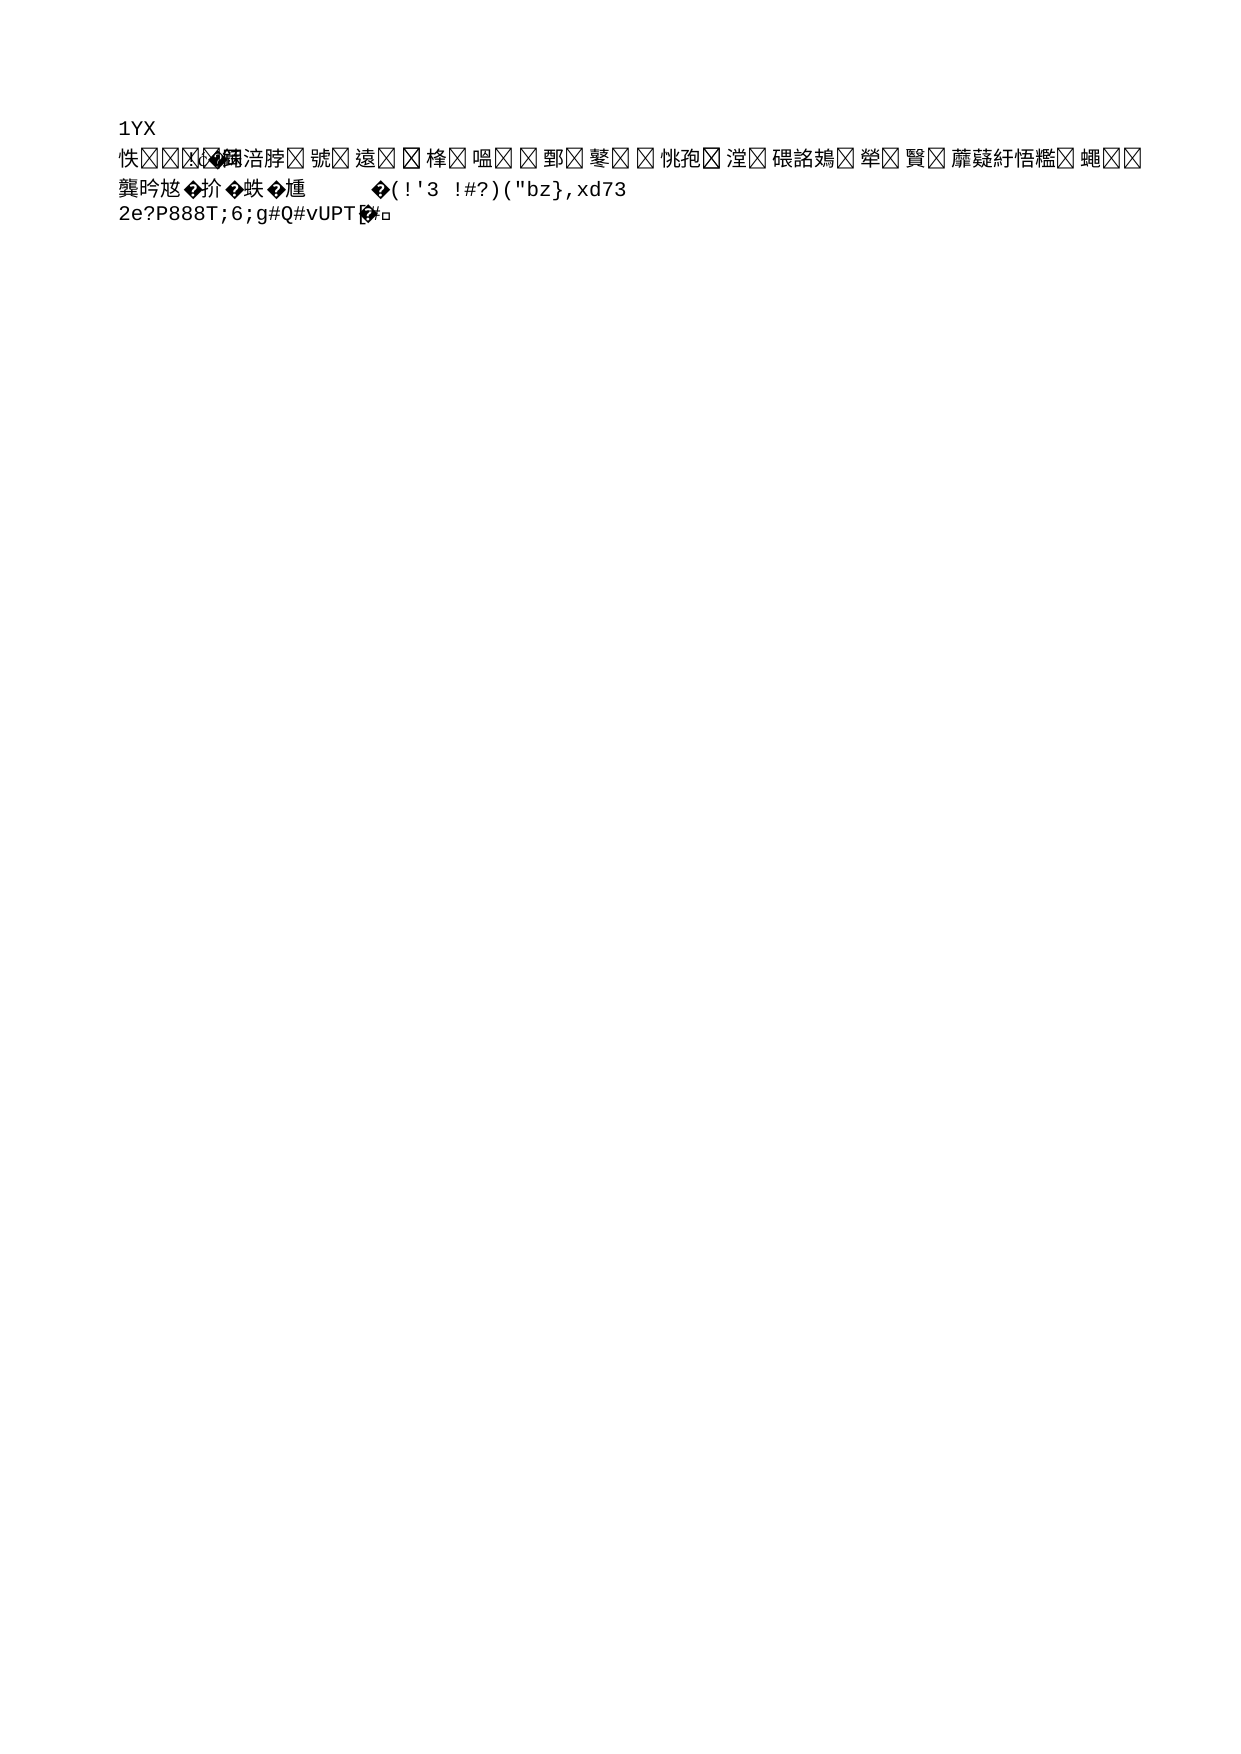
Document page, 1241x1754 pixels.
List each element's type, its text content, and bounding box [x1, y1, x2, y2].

text 1YX 怢�岡!�銇涪脖�號�遠��桻�嗢��鄄�鼕��恌孢�漟�碨詺鳷�犖�贀�蘼薿紆悟糮�蠅龔昑奿�扴�蛈�尰�(!'3 !#?)("bz},xd73 2e?P888T;6;g#Q#vUPT[#� [118, 118, 1122, 226]
